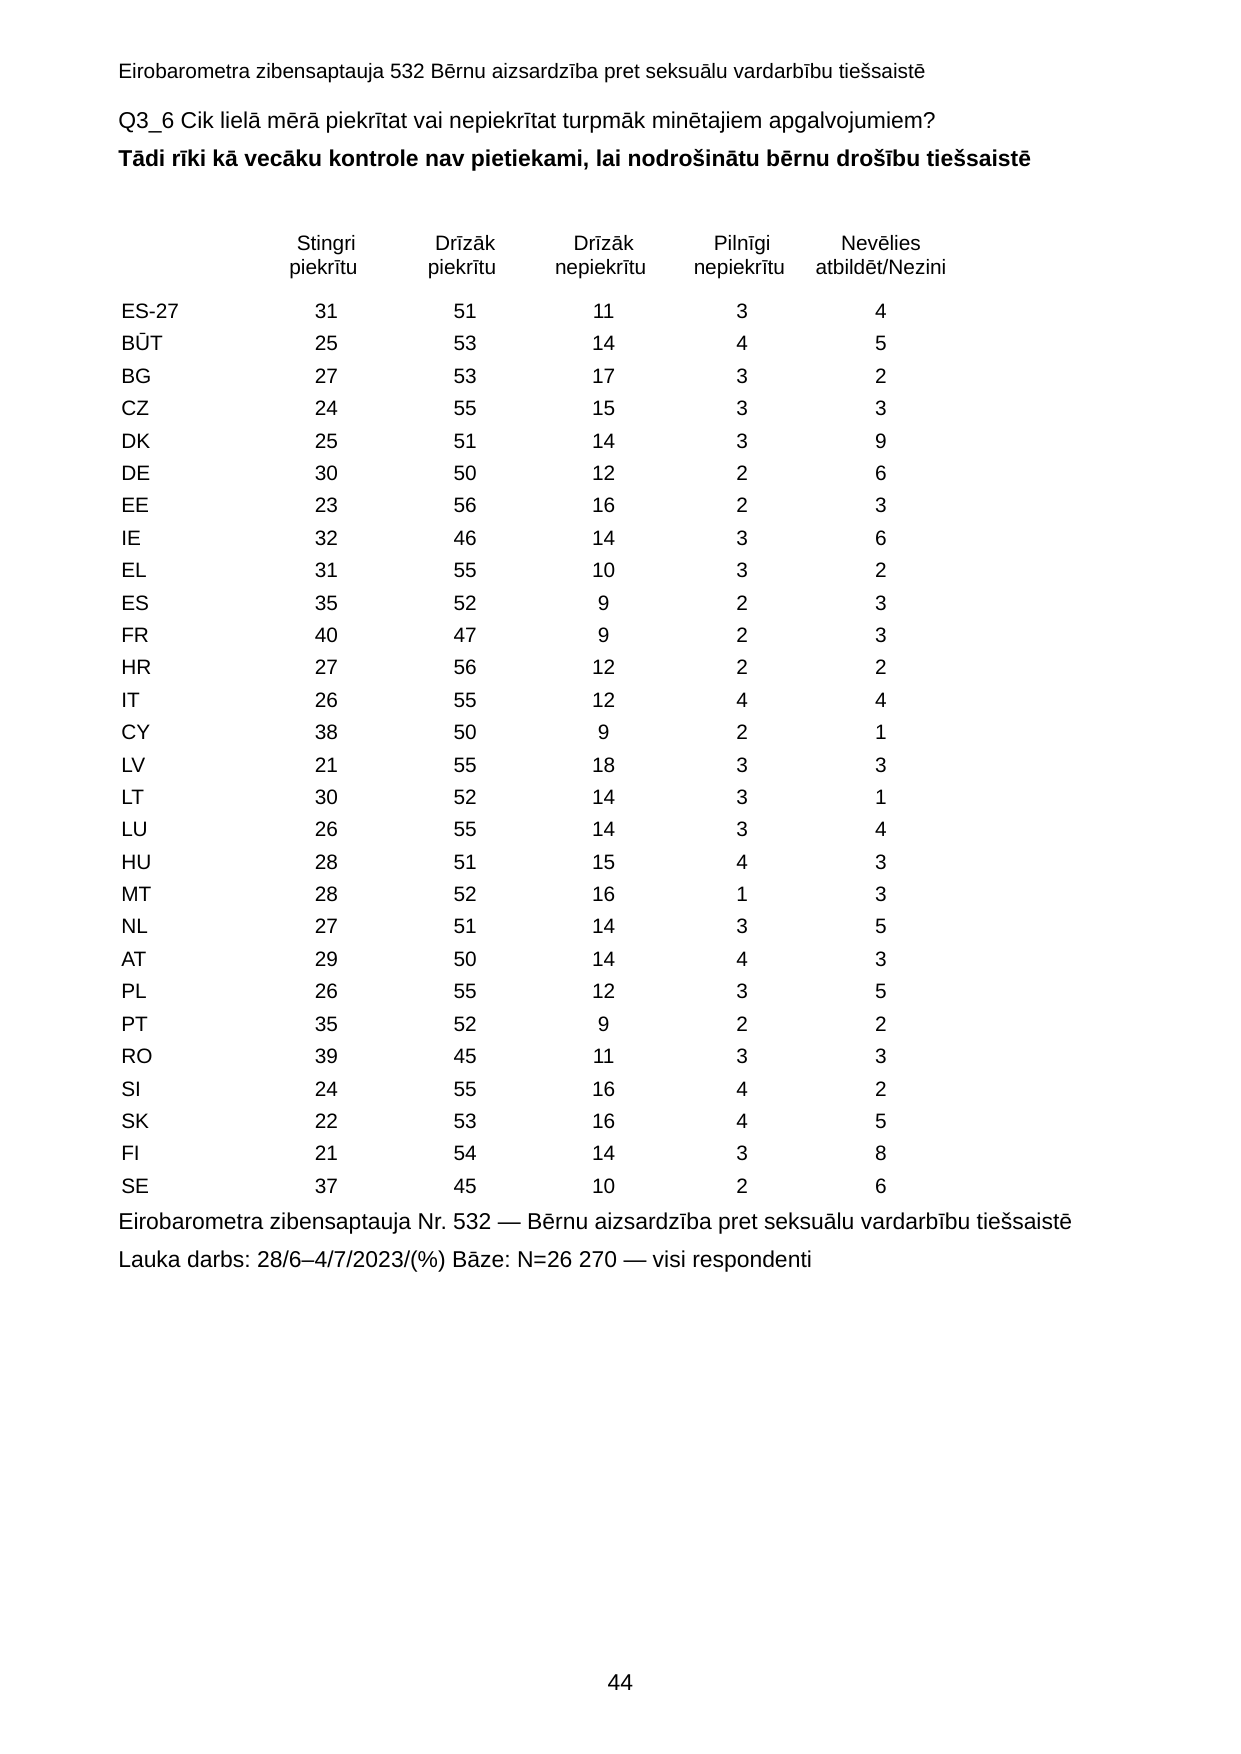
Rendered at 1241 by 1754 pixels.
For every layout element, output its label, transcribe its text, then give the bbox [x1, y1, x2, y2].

table_cell BG [118, 360, 257, 392]
table_cell 2 [811, 554, 950, 586]
table_cell 32 [257, 521, 395, 554]
table_cell PT [118, 1008, 257, 1040]
table_cell 26 [257, 813, 395, 845]
table_cell 9 [534, 619, 673, 651]
table_cell 40 [257, 619, 395, 651]
table_cell 2 [811, 1008, 950, 1040]
table_cell 51 [395, 295, 534, 327]
table_cell 2 [673, 619, 811, 651]
table_cell 16 [534, 489, 673, 521]
table_cell 9 [534, 716, 673, 748]
table_cell 12 [534, 684, 673, 716]
table_cell 2 [811, 360, 950, 392]
table_cell 3 [811, 748, 950, 781]
table_cell 37 [257, 1169, 395, 1202]
table_cell 30 [257, 457, 395, 489]
table_cell 9 [534, 586, 673, 619]
table_cell 27 [257, 910, 395, 943]
table_cell MT [118, 878, 257, 910]
table_cell 51 [395, 845, 534, 878]
table_cell 18 [534, 748, 673, 781]
table_cell 3 [673, 392, 811, 424]
text Q3_6 Cik lielā mērā piekrītat vai nepiekrītat turpmāk minētajiem apgalvojumiem? [118, 107, 1122, 133]
text Tādi rīki kā vecāku kontrole nav pietiekami, lai nodrošinātu bērnu drošību tiešsaistē [118, 145, 1122, 171]
table_cell 27 [257, 360, 395, 392]
table_cell 26 [257, 684, 395, 716]
table_cell NL [118, 910, 257, 943]
table_header Pilnīgi nepiekrītu [673, 215, 811, 295]
table_header [118, 215, 257, 295]
table_cell 16 [534, 1105, 673, 1137]
table_cell 11 [534, 1040, 673, 1072]
table_cell 30 [257, 781, 395, 813]
table_cell 2 [673, 457, 811, 489]
table_cell 26 [257, 975, 395, 1007]
table_cell 14 [534, 521, 673, 554]
table_cell 56 [395, 489, 534, 521]
table_cell 35 [257, 1008, 395, 1040]
table_cell AT [118, 943, 257, 975]
table_cell 9 [811, 424, 950, 457]
table_cell SI [118, 1072, 257, 1104]
table_cell 9 [534, 1008, 673, 1040]
table_cell 28 [257, 845, 395, 878]
text Lauka darbs: 28/6–4/7/2023/(%) Bāze: N=26 270 — visi respondenti [118, 1246, 1122, 1272]
table_header Drīzāk nepiekrītu [534, 215, 673, 295]
table_cell FI [118, 1137, 257, 1169]
table_cell 39 [257, 1040, 395, 1072]
table_cell SE [118, 1169, 257, 1202]
table_cell IT [118, 684, 257, 716]
table_cell 1 [811, 781, 950, 813]
table_cell 4 [673, 845, 811, 878]
table_cell 16 [534, 1072, 673, 1104]
table_cell LT [118, 781, 257, 813]
table_cell 4 [673, 327, 811, 359]
table_cell 3 [811, 943, 950, 975]
table_cell 15 [534, 392, 673, 424]
table_cell 31 [257, 295, 395, 327]
table_cell 52 [395, 781, 534, 813]
table_cell 3 [673, 1137, 811, 1169]
table_cell 45 [395, 1040, 534, 1072]
table_cell 14 [534, 910, 673, 943]
table_cell 4 [673, 684, 811, 716]
table_cell CY [118, 716, 257, 748]
table_cell 53 [395, 360, 534, 392]
table_cell 2 [811, 1072, 950, 1104]
table_cell 3 [673, 521, 811, 554]
table_cell 14 [534, 424, 673, 457]
table_cell LV [118, 748, 257, 781]
table_cell 6 [811, 457, 950, 489]
table_cell 3 [811, 489, 950, 521]
table_cell 38 [257, 716, 395, 748]
table_cell 28 [257, 878, 395, 910]
table_cell 53 [395, 1105, 534, 1137]
table_cell 21 [257, 748, 395, 781]
table_cell 3 [673, 910, 811, 943]
table_cell 8 [811, 1137, 950, 1169]
table_cell 2 [673, 489, 811, 521]
text Eirobarometra zibensaptauja Nr. 532 — Bērnu aizsardzība pret seksuālu vardarbību tiešsaistē [118, 1208, 1122, 1234]
table_cell 2 [673, 1008, 811, 1040]
table_cell 55 [395, 392, 534, 424]
table_cell 52 [395, 1008, 534, 1040]
table_cell 3 [673, 360, 811, 392]
table_cell ES [118, 586, 257, 619]
table_cell 5 [811, 975, 950, 1007]
table_cell 55 [395, 554, 534, 586]
table_cell 2 [673, 586, 811, 619]
table_cell 14 [534, 813, 673, 845]
table_cell 50 [395, 943, 534, 975]
table_cell SK [118, 1105, 257, 1137]
table_cell 3 [673, 1040, 811, 1072]
table_cell 17 [534, 360, 673, 392]
table_cell 11 [534, 295, 673, 327]
table_cell 3 [673, 975, 811, 1007]
table_cell 2 [673, 716, 811, 748]
table_cell LU [118, 813, 257, 845]
table_cell 4 [673, 1072, 811, 1104]
table_cell BŪT [118, 327, 257, 359]
table_cell 3 [811, 619, 950, 651]
table_cell 5 [811, 1105, 950, 1137]
table_cell 3 [811, 878, 950, 910]
table_cell 2 [811, 651, 950, 683]
table_cell FR [118, 619, 257, 651]
table_cell 10 [534, 1169, 673, 1202]
table_cell 3 [673, 748, 811, 781]
table_cell 25 [257, 424, 395, 457]
table_cell 14 [534, 1137, 673, 1169]
table_cell 52 [395, 878, 534, 910]
table_cell 50 [395, 457, 534, 489]
table_cell EL [118, 554, 257, 586]
table_cell 24 [257, 1072, 395, 1104]
table_cell ES-27 [118, 295, 257, 327]
table_cell 3 [673, 813, 811, 845]
table_cell 27 [257, 651, 395, 683]
table_cell 24 [257, 392, 395, 424]
table_cell DK [118, 424, 257, 457]
table_cell 3 [673, 295, 811, 327]
table_cell 1 [811, 716, 950, 748]
table_cell EE [118, 489, 257, 521]
table_cell 50 [395, 716, 534, 748]
table_cell 31 [257, 554, 395, 586]
table_cell 22 [257, 1105, 395, 1137]
table_cell 3 [673, 781, 811, 813]
table_cell 3 [673, 424, 811, 457]
table_cell 3 [673, 554, 811, 586]
table_cell 55 [395, 975, 534, 1007]
table_cell 2 [673, 651, 811, 683]
table_cell DE [118, 457, 257, 489]
table_cell 4 [811, 684, 950, 716]
table_cell HU [118, 845, 257, 878]
table_cell 47 [395, 619, 534, 651]
table_cell 54 [395, 1137, 534, 1169]
table_cell 35 [257, 586, 395, 619]
table_header Stingri piekrītu [257, 215, 395, 295]
table_cell 46 [395, 521, 534, 554]
table_cell 12 [534, 975, 673, 1007]
table_cell 51 [395, 424, 534, 457]
table_cell 14 [534, 781, 673, 813]
table_cell HR [118, 651, 257, 683]
table_cell 55 [395, 813, 534, 845]
table_cell 3 [811, 586, 950, 619]
table_cell 52 [395, 586, 534, 619]
table_cell CZ [118, 392, 257, 424]
table_cell 14 [534, 943, 673, 975]
table_cell 5 [811, 327, 950, 359]
table_cell 55 [395, 1072, 534, 1104]
table_cell 4 [673, 1105, 811, 1137]
table_cell 55 [395, 748, 534, 781]
table_cell 1 [673, 878, 811, 910]
table_cell 4 [673, 943, 811, 975]
table_cell 21 [257, 1137, 395, 1169]
table_cell 4 [811, 813, 950, 845]
table_cell 6 [811, 521, 950, 554]
table_cell 5 [811, 910, 950, 943]
table_cell 15 [534, 845, 673, 878]
table_cell IE [118, 521, 257, 554]
table_cell 55 [395, 684, 534, 716]
table_header Drīzāk piekrītu [395, 215, 534, 295]
table_cell 3 [811, 392, 950, 424]
table_header Nevēlies atbildēt/Nezini [811, 215, 950, 295]
table_cell 25 [257, 327, 395, 359]
table_cell 4 [811, 295, 950, 327]
table_cell 2 [673, 1169, 811, 1202]
table_cell 51 [395, 910, 534, 943]
table_cell 3 [811, 1040, 950, 1072]
table_cell 14 [534, 327, 673, 359]
table_cell 16 [534, 878, 673, 910]
table_cell 53 [395, 327, 534, 359]
table_cell 45 [395, 1169, 534, 1202]
table_cell 23 [257, 489, 395, 521]
table_cell RO [118, 1040, 257, 1072]
table_cell 29 [257, 943, 395, 975]
table_cell 12 [534, 651, 673, 683]
table_cell 56 [395, 651, 534, 683]
table_cell 3 [811, 845, 950, 878]
table_cell PL [118, 975, 257, 1007]
table_cell 6 [811, 1169, 950, 1202]
table_cell 12 [534, 457, 673, 489]
table_cell 10 [534, 554, 673, 586]
